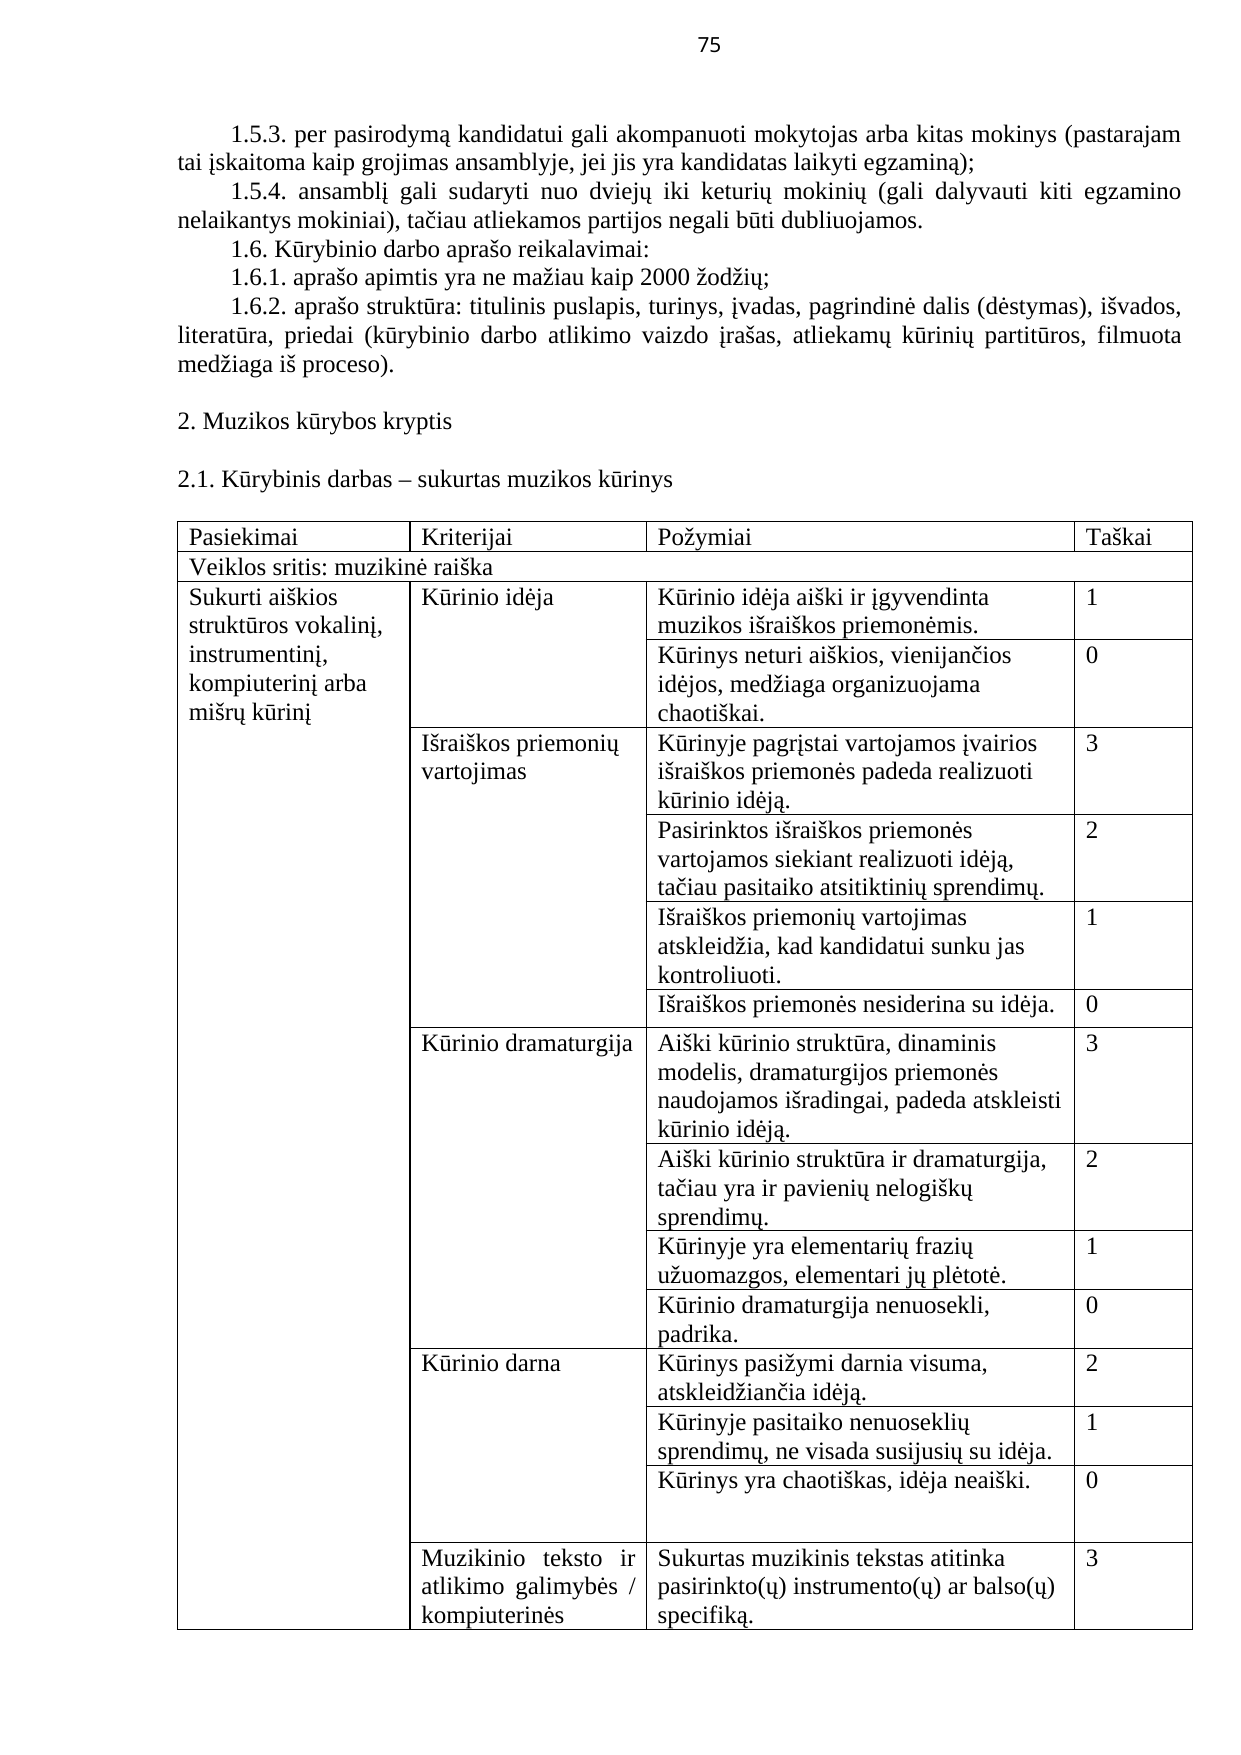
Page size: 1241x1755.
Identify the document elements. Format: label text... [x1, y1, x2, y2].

table_cell Veiklos sritis: muzikinė raiška [178, 552, 1192, 581]
table_cell Aiški kūrinio struktūra, dinaminis modelis, dramaturgijos priemonės naudojamos išradingai, padeda atskleisti kūrinio idėją. [647, 1028, 1074, 1143]
text 1.5.4. ansamblį gali sudaryti nuo dviejų iki keturių mokinių (gali dalyvauti kiti egzamino nelaikantys mokiniai), tačiau atliekamos partijos negali būti dubliuojamos. [177, 176, 1182, 234]
table_cell Kūrinys yra chaotiškas, idėja neaiški. [647, 1466, 1074, 1542]
table_header Kriterijai [411, 522, 646, 551]
table_header Požymiai [647, 522, 1074, 551]
text 2. Muzikos kūrybos kryptis [177, 406, 1182, 435]
table_cell 1 [1075, 582, 1192, 639]
table_cell 1 [1075, 1231, 1192, 1289]
table_cell 0 [1075, 1290, 1192, 1347]
table_cell 0 [1075, 1466, 1192, 1542]
table_cell Išraiškos priemonių vartojimas atskleidžia, kad kandidatui sunku jas kontroliuoti. [647, 902, 1074, 988]
table_cell 0 [1075, 990, 1192, 1027]
table_cell Kūrinys pasižymi darnia visuma, atskleidžiančia idėją. [647, 1349, 1074, 1406]
table_cell Kūrinio dramaturgija nenuosekli, padrika. [647, 1290, 1074, 1347]
table_header Taškai [1075, 522, 1192, 551]
table_cell 0 [1075, 640, 1192, 727]
table_cell Išraiškos priemonių vartojimas [411, 728, 646, 1027]
table_cell Kūrinio darna [411, 1349, 646, 1542]
table_cell Kūrinyje pagrįstai vartojamos įvairios išraiškos priemonės padeda realizuoti kūrinio idėją. [647, 728, 1074, 814]
table_cell 1 [1075, 1407, 1192, 1464]
table_cell Kūrinio dramaturgija [411, 1028, 646, 1347]
table_cell 3 [1075, 728, 1192, 814]
text 1.5.3. per pasirodymą kandidatui gali akompanuoti mokytojas arba kitas mokinys (pastarajam tai įskaitoma kaip grojimas ansamblyje, jei jis yra kandidatas laikyti egzaminą); [177, 119, 1182, 176]
table_cell 2 [1075, 1349, 1192, 1406]
table_cell Kūrinio idėja aiški ir įgyvendinta muzikos išraiškos priemonėmis. [647, 582, 1074, 639]
table_cell Kūrinyje pasitaiko nenuoseklių sprendimų, ne visada susijusių su idėja. [647, 1407, 1074, 1464]
table_cell Aiški kūrinio struktūra ir dramaturgija, tačiau yra ir pavienių nelogiškų sprendimų. [647, 1144, 1074, 1230]
table_cell 2 [1075, 1144, 1192, 1230]
table_cell Kūrinyje yra elementarių frazių užuomazgos, elementari jų plėtotė. [647, 1231, 1074, 1289]
text 1.6.2. aprašo struktūra: titulinis puslapis, turinys, įvadas, pagrindinė dalis (dėstymas), išvados, literatūra, priedai (kūrybinio darbo atlikimo vaizdo įrašas, atliekamų kūrinių partitūros, filmuota medžiaga iš proceso). [177, 291, 1182, 377]
table_cell Sukurtas muzikinis tekstas atitinka pasirinkto(ų) instrumento(ų) ar balso(ų) specifiką. [647, 1543, 1074, 1629]
table_header Pasiekimai [178, 522, 409, 551]
table_cell 3 [1075, 1543, 1192, 1629]
table_cell 1 [1075, 902, 1192, 988]
text 2.1. Kūrybinis darbas – sukurtas muzikos kūrinys [177, 464, 1182, 492]
table_cell 2 [1075, 815, 1192, 901]
table_cell Išraiškos priemonės nesiderina su idėja. [647, 990, 1074, 1027]
table_cell Muzikinio teksto ir atlikimo galimybės / kompiuterinės [411, 1543, 646, 1629]
text 1.6. Kūrybinio darbo aprašo reikalavimai: [177, 234, 1182, 262]
table_cell 3 [1075, 1028, 1192, 1143]
table_cell Kūrinio idėja [411, 582, 646, 727]
table_cell Kūrinys neturi aiškios, vienijančios idėjos, medžiaga organizuojama chaotiškai. [647, 640, 1074, 727]
table_cell Pasirinktos išraiškos priemonės vartojamos siekiant realizuoti idėją, tačiau pasitaiko atsitiktinių sprendimų. [647, 815, 1074, 901]
text 1.6.1. aprašo apimtis yra ne mažiau kaip 2000 žodžių; [177, 262, 1182, 291]
table_cell Sukurti aiškios struktūros vokalinį, instrumentinį, kompiuterinį arba mišrų kūrinį [178, 582, 409, 1629]
